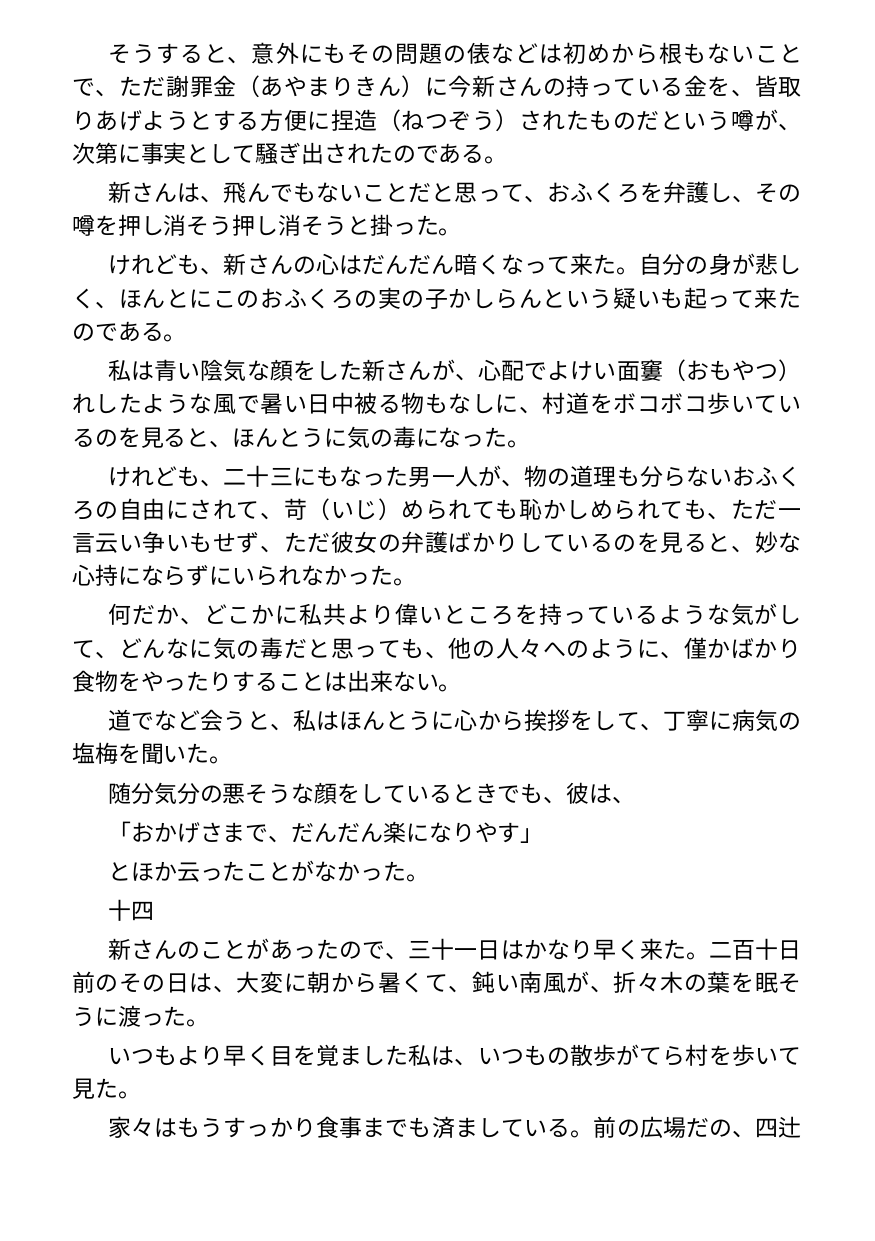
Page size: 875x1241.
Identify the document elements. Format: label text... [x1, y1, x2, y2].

text けれども、二十三にもなった男一人が、物の道理も分らないおふくろの自由にされて、苛（いじ）められても恥かしめられても、ただ一言云い争いもせず、ただ彼女の弁護ばかりしているのを見ると、妙な心持にならずにいられなかった。 [72, 458, 802, 591]
text 家々はもうすっかり食事までも済ましている。前の広場だの、四辻 [72, 1110, 802, 1143]
text 道でなど会うと、私はほんとうに心から挨拶をして、丁寧に病気の塩梅を聞いた。 [72, 703, 802, 769]
text 十四 [72, 893, 802, 926]
text 新さんのことがあったので、三十一日はかなり早く来た。二百十日前のその日は、大変に朝から暑くて、鈍い南風が、折々木の葉を眠そうに渡った。 [72, 932, 802, 1032]
text 私は青い陰気な顔をした新さんが、心配でよけい面窶（おもやつ）れしたような風で暑い日中被る物もなしに、村道をボコボコ歩いているのを見ると、ほんとうに気の毒になった。 [72, 353, 802, 453]
text いつもより早く目を覚ました私は、いつもの散歩がてら村を歩いて見た。 [72, 1038, 802, 1104]
text とほか云ったことがなかった。 [72, 854, 802, 887]
text 何だか、どこかに私共より偉いところを持っているような気がして、どんなに気の毒だと思っても、他の人々へのように、僅かばかり食物をやったりすることは出来ない。 [72, 597, 802, 697]
text 「おかげさまで、だんだん楽になりやす」 [72, 814, 802, 848]
text けれども、新さんの心はだんだん暗くなって来た。自分の身が悲しく、ほんとにこのおふくろの実の子かしらんという疑いも起って来たのである。 [72, 247, 802, 347]
text そうすると、意外にもその問題の俵などは初めから根もないことで、ただ謝罪金（あやまりきん）に今新さんの持っている金を、皆取りあげようとする方便に捏造（ねつぞう）されたものだという噂が、次第に事実として騒ぎ出されたのである。 [72, 36, 802, 169]
text 新さんは、飛んでもないことだと思って、おふくろを弁護し、その噂を押し消そう押し消そうと掛った。 [72, 175, 802, 241]
text 随分気分の悪そうな顔をしているときでも、彼は、 [72, 775, 802, 809]
